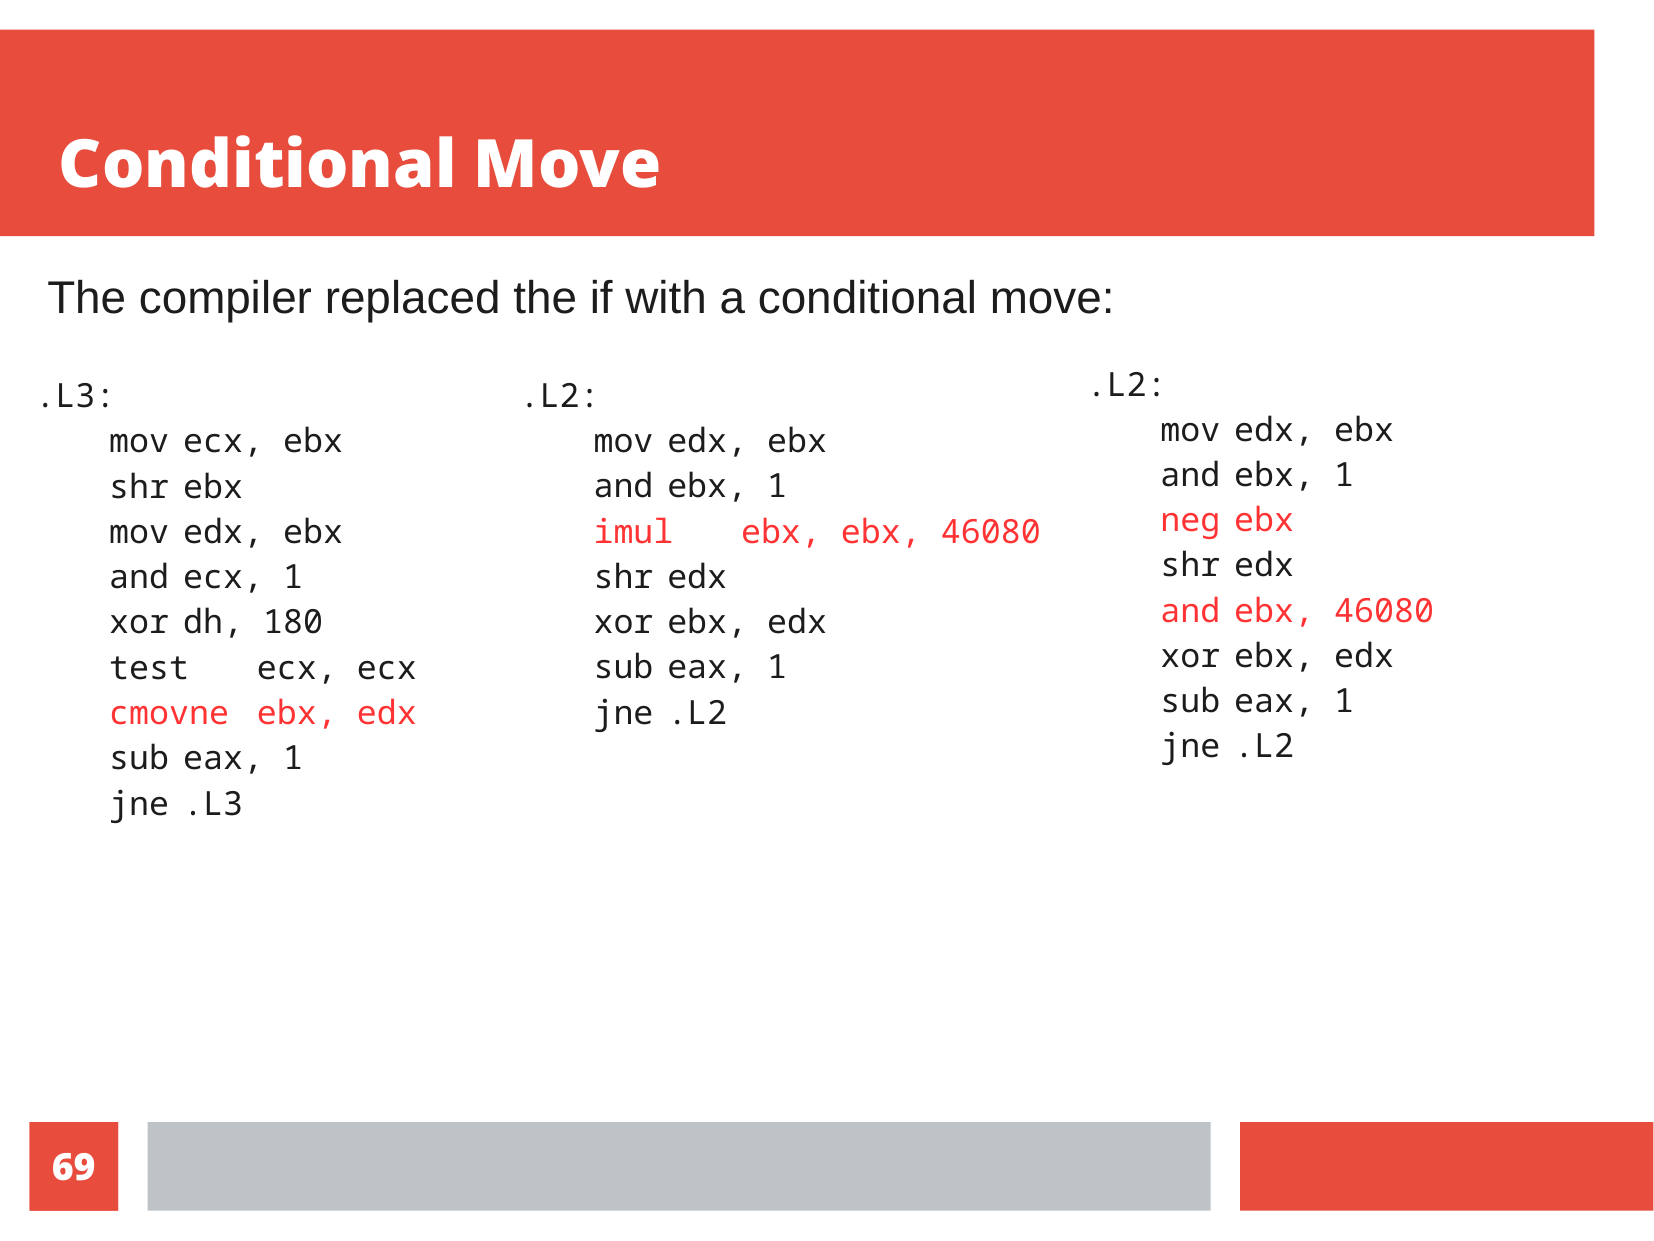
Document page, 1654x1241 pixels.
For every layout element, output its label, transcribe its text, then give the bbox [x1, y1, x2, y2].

text_box .L2: mov edx, ebx and ebx, 1 imul ebx, ebx, 46080 shr edx xor ebx, edx sub eax, 1 jne .L2 [519, 372, 1063, 449]
text_box .L2: mov edx, ebx and ebx, 1 neg ebx shr edx and ebx, 46080 xor ebx, edx sub eax, 1 jne .L2 [1086, 360, 1630, 438]
title Conditional Move [59, 59, 1595, 207]
text_box .L3: mov ecx, ebx shr ebx mov edx, ebx and ecx, 1 xor dh, 180 test ecx, ecx cmovne ebx, edx sub eax, 1 jne .L3 [35, 372, 497, 449]
text_box The compiler replaced the if with a conditional move: [47, 271, 1583, 349]
